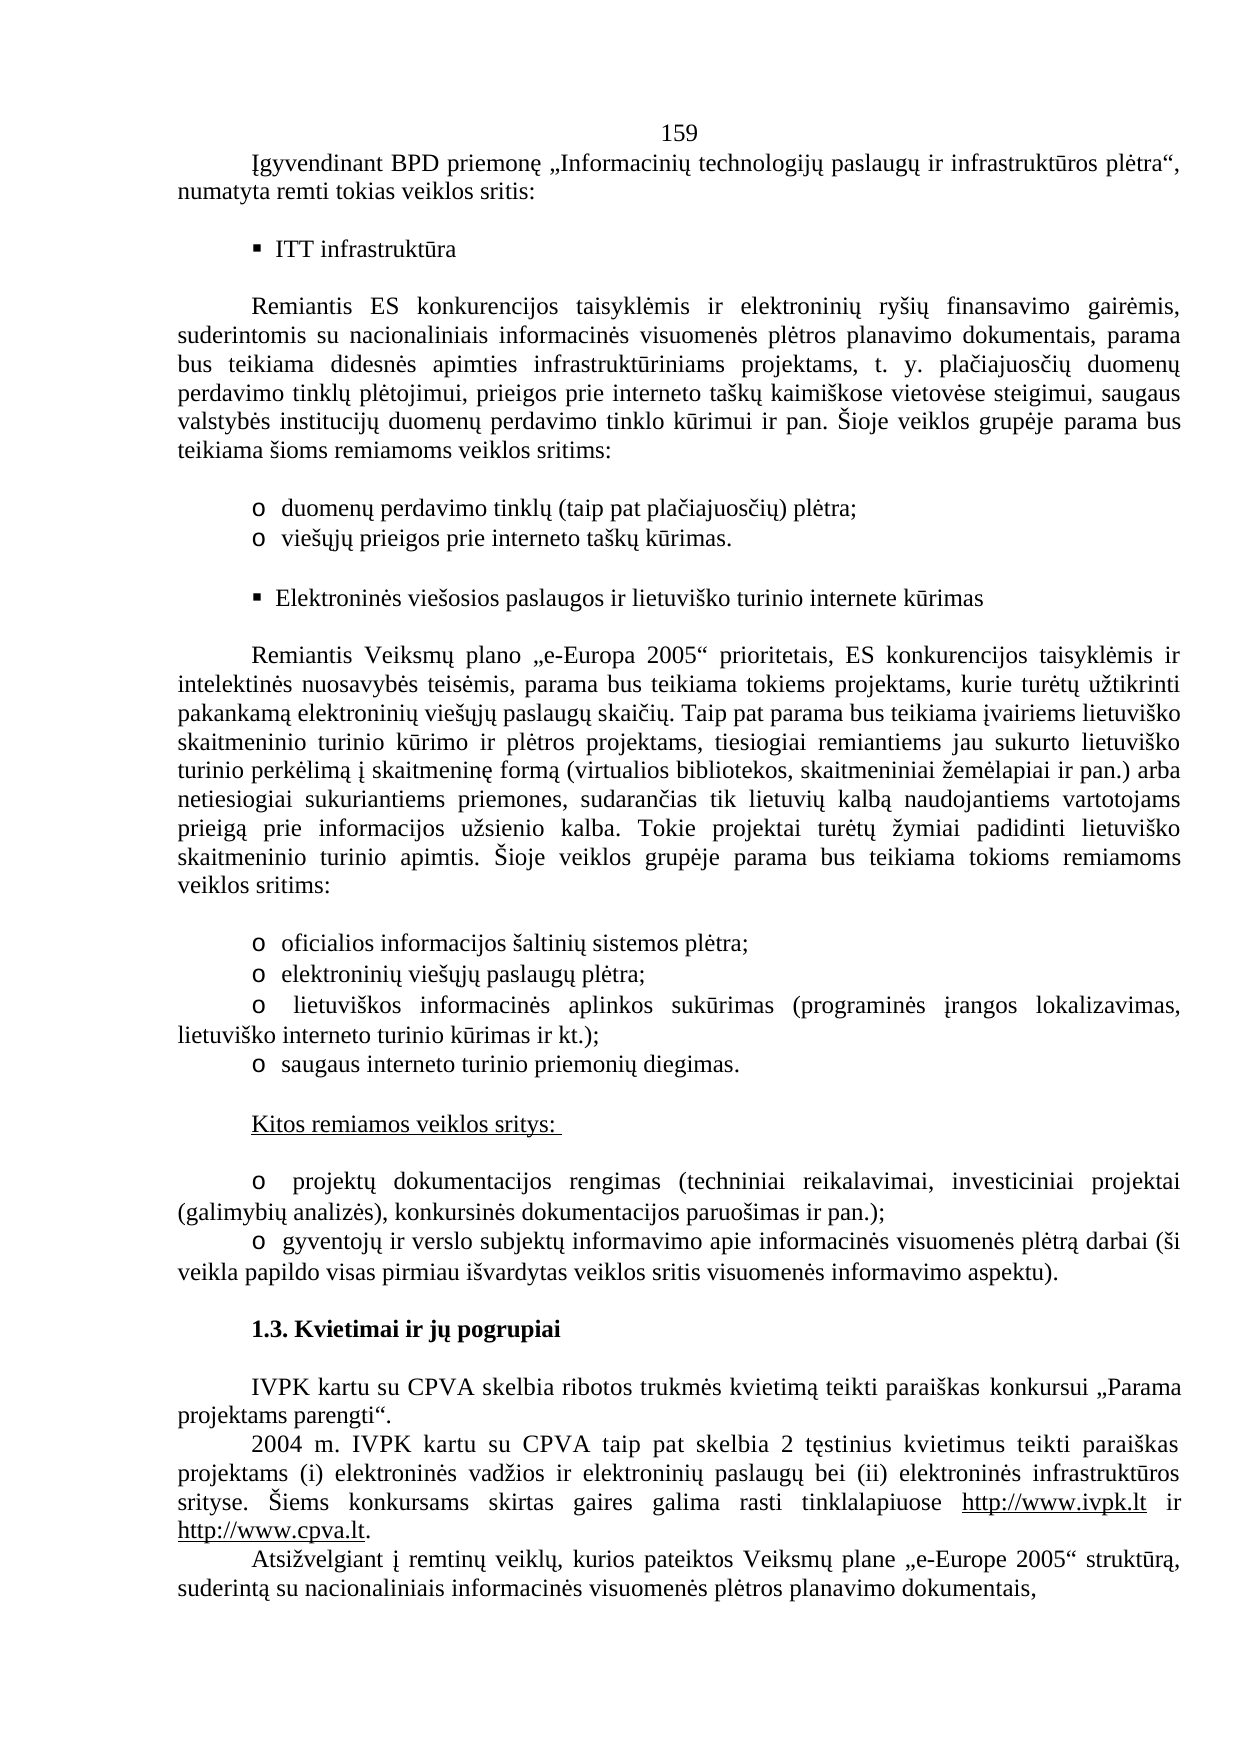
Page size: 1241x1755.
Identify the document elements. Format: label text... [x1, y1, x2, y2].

text o saugaus interneto turinio priemonių diegimas. [177, 1049, 1181, 1080]
text 2004 m. IVPK kartu su CPVA taip pat skelbia 2 tęstinius kvietimus teikti paraiškas projektams (i) elektroninės vadžios ir elektroninių paslaugų bei (ii) elektroninės infrastruktūros srityse. Šiems konkursams skirtas gaires galima rasti tinklalapiuose http://www.ivpk.lt ir http://www.cpva.lt. [177, 1429, 1181, 1544]
text IVPK kartu su CPVA skelbia ribotos trukmės kvietimą teikti paraiškas konkursui „Parama projektams parengti“. [177, 1372, 1181, 1429]
text o gyventojų ir verslo subjektų informavimo apie informacinės visuomenės plėtrą darbai (ši veikla papildo visas pirmiau išvardytas veiklos sritis visuomenės informavimo aspektu). [177, 1226, 1181, 1286]
text Elektroninės viešosios paslaugos ir lietuviško turinio internete kūrimas [177, 583, 1181, 612]
text o lietuviškos informacinės aplinkos sukūrimas (programinės įrangos lokalizavimas, lietuviško interneto turinio kūrimas ir kt.); [177, 990, 1181, 1049]
text o oficialios informacijos šaltinių sistemos plėtra; [177, 928, 1181, 959]
text Įgyvendinant BPD priemonę „Informacinių technologijų paslaugų ir infrastruktūros plėtra“, numatyta remti tokias veiklos sritis: [177, 148, 1181, 205]
text o elektroninių viešųjų paslaugų plėtra; [177, 959, 1181, 990]
text Remiantis ES konkurencijos taisyklėmis ir elektroninių ryšių finansavimo gairėmis, suderintomis su nacionaliniais informacinės visuomenės plėtros planavimo dokumentais, parama bus teikiama didesnės apimties infrastruktūriniams projektams, t. y. plačiajuosčių duomenų perdavimo tinklų plėtojimui, prieigos prie interneto taškų kaimiškose vietovėse steigimui, saugaus valstybės institucijų duomenų perdavimo tinklo kūrimui ir pan. Šioje veiklos grupėje parama bus teikiama šioms remiamoms veiklos sritims: [177, 291, 1181, 464]
text Kitos remiamos veiklos sritys: [177, 1109, 1181, 1138]
text Atsižvelgiant į remtinų veiklų, kurios pateiktos Veiksmų plane „e-Europe 2005“ struktūrą, suderintą su nacionaliniais informacinės visuomenės plėtros planavimo dokumentais, [177, 1544, 1181, 1602]
text Remiantis Veiksmų plano „e-Europa 2005“ prioritetais, ES konkurencijos taisyklėmis ir intelektinės nuosavybės teisėmis, parama bus teikiama tokiems projektams, kurie turėtų užtikrinti pakankamą elektroninių viešųjų paslaugų skaičių. Taip pat parama bus teikiama įvairiems lietuviško skaitmeninio turinio kūrimo ir plėtros projektams, tiesiogiai remiantiems jau sukurto lietuviško turinio perkėlimą į skaitmeninę formą (virtualios bibliotekos, skaitmeniniai žemėlapiai ir pan.) arba netiesiogiai sukuriantiems priemones, sudarančias tik lietuvių kalbą naudojantiems vartotojams prieigą prie informacijos užsienio kalba. Tokie projektai turėtų žymiai padidinti lietuviško skaitmeninio turinio apimtis. Šioje veiklos grupėje parama bus teikiama tokioms remiamoms veiklos sritims: [177, 641, 1181, 899]
text 1.3. Kvietimai ir jų pogrupiai [177, 1314, 1181, 1343]
text ITT infrastruktūra [177, 234, 1181, 263]
text o projektų dokumentacijos rengimas (techniniai reikalavimai, investiciniai projektai (galimybių analizės), konkursinės dokumentacijos paruošimas ir pan.); [177, 1166, 1181, 1226]
text o viešųjų prieigos prie interneto taškų kūrimas. [177, 523, 1181, 554]
text o duomenų perdavimo tinklų (taip pat plačiajuosčių) plėtra; [177, 493, 1181, 523]
